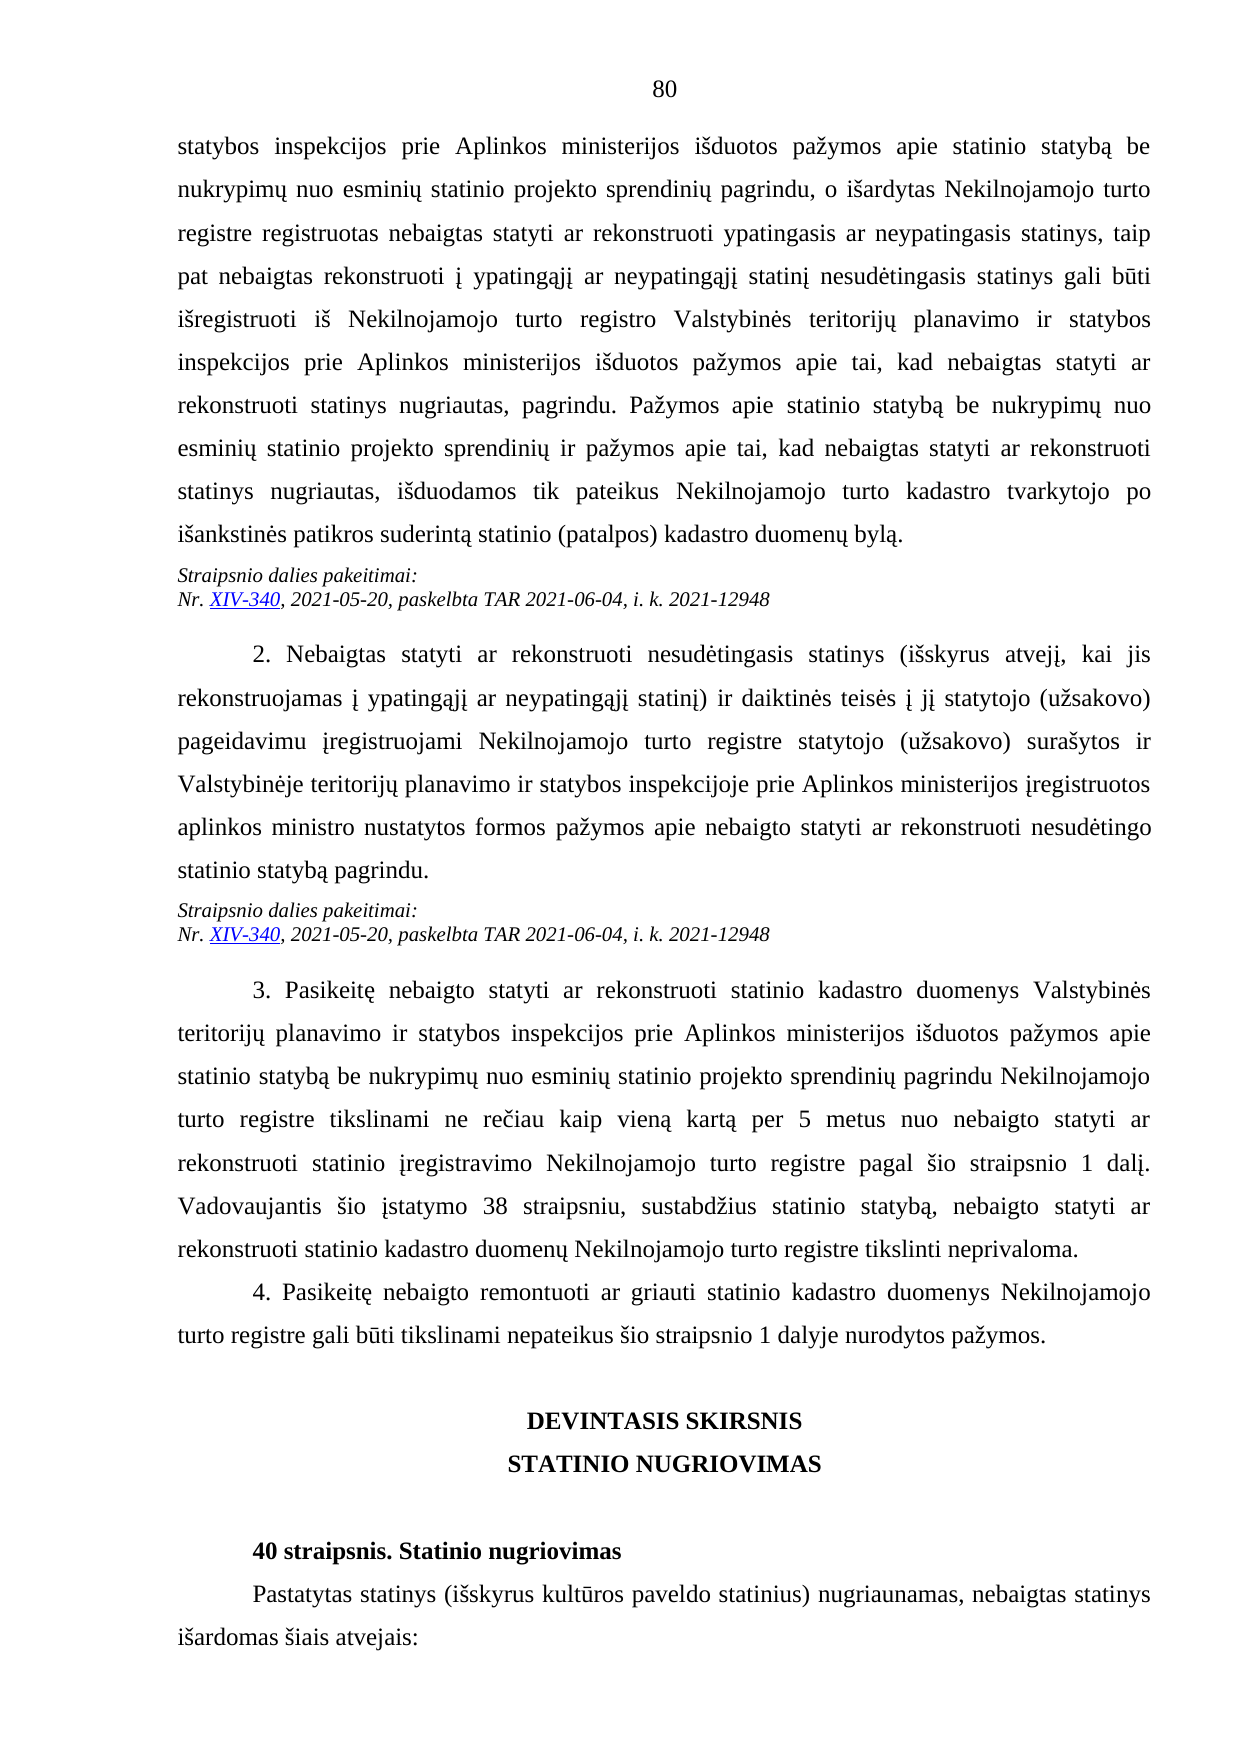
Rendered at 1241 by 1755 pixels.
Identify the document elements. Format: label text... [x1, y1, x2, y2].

text statybos inspekcijos prie Aplinkos ministerijos išduotos pažymos apie statinio statybą be nukrypimų nuo esminių statinio projekto sprendinių pagrindu, o išardytas Nekilnojamojo turto registre registruotas nebaigtas statyti ar rekonstruoti ypatingasis ar neypatingasis statinys, taip pat nebaigtas rekonstruoti į ypatingąjį ar neypatingąjį statinį nesudėtingasis statinys gali būti išregistruoti iš Nekilnojamojo turto registro Valstybinės teritorijų planavimo ir statybos inspekcijos prie Aplinkos ministerijos išduotos pažymos apie tai, kad nebaigtas statyti ar rekonstruoti statinys nugriautas, pagrindu. Pažymos apie statinio statybą be nukrypimų nuo esminių statinio projekto sprendinių ir pažymos apie tai, kad nebaigtas statyti ar rekonstruoti statinys nugriautas, išduodamos tik pateikus Nekilnojamojo turto kadastro tvarkytojo po išankstinės patikros suderintą statinio (patalpos) kadastro duomenų bylą. [177, 131, 1152, 548]
text STATINIO NUGRIOVIMAS [177, 1449, 1152, 1478]
text 3. Pasikeitę nebaigto statyti ar rekonstruoti statinio kadastro duomenys Valstybinės teritorijų planavimo ir statybos inspekcijos prie Aplinkos ministerijos išduotos pažymos apie statinio statybą be nukrypimų nuo esminių statinio projekto sprendinių pagrindu Nekilnojamojo turto registre tikslinami ne rečiau kaip vieną kartą per 5 metus nuo nebaigto statyti ar rekonstruoti statinio įregistravimo Nekilnojamojo turto registre pagal šio straipsnio 1 dalį. Vadovaujantis šio įstatymo 38 straipsniu, sustabdžius statinio statybą, nebaigto statyti ar rekonstruoti statinio kadastro duomenų Nekilnojamojo turto registre tikslinti neprivaloma. [177, 975, 1152, 1263]
text Nr. XIV-340, 2021-05-20, paskelbta TAR 2021-06-04, i. k. 2021-12948 [177, 587, 1152, 611]
text Pastatytas statinys (išskyrus kultūros paveldo statinius) nugriaunamas, nebaigtas statinys išardomas šiais atvejais: [177, 1579, 1152, 1651]
text DEVINTASIS SKIRSNIS [177, 1406, 1152, 1435]
text 40 straipsnis. Statinio nugriovimas [177, 1536, 1152, 1564]
text 4. Pasikeitę nebaigto remontuoti ar griauti statinio kadastro duomenys Nekilnojamojo turto registre gali būti tikslinami nepateikus šio straipsnio 1 dalyje nurodytos pažymos. [177, 1277, 1152, 1349]
text Nr. XIV-340, 2021-05-20, paskelbta TAR 2021-06-04, i. k. 2021-12948 [177, 922, 1152, 946]
text Straipsnio dalies pakeitimai: [177, 563, 1152, 587]
text 2. Nebaigtas statyti ar rekonstruoti nesudėtingasis statinys (išskyrus atvejį, kai jis rekonstruojamas į ypatingąjį ar neypatingąjį statinį) ir daiktinės teisės į jį statytojo (užsakovo) pageidavimu įregistruojami Nekilnojamojo turto registre statytojo (užsakovo) surašytos ir Valstybinėje teritorijų planavimo ir statybos inspekcijoje prie Aplinkos ministerijos įregistruotos aplinkos ministro nustatytos formos pažymos apie nebaigto statyti ar rekonstruoti nesudėtingo statinio statybą pagrindu. [177, 639, 1152, 884]
text Straipsnio dalies pakeitimai: [177, 898, 1152, 922]
